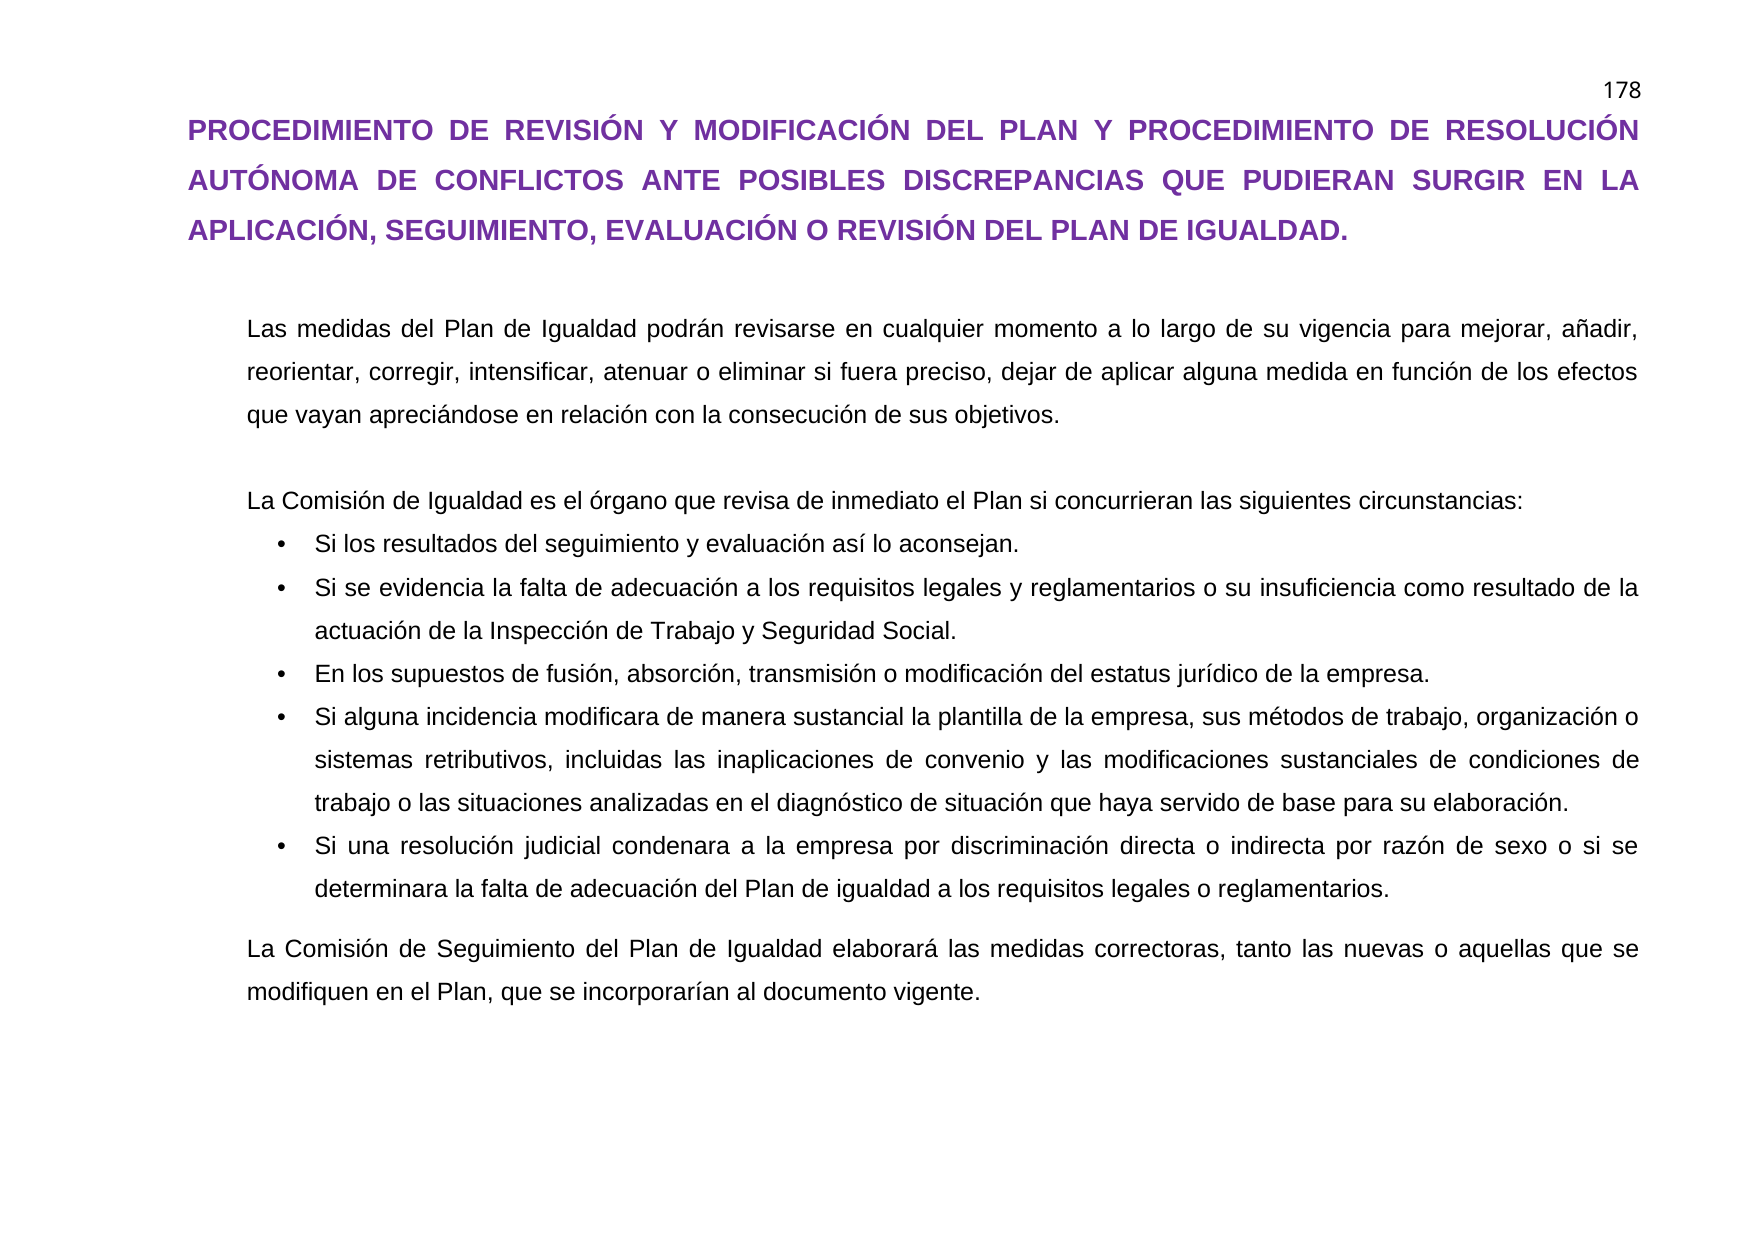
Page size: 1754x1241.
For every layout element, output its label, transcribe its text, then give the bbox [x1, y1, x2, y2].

list Si los resultados del seguimiento y evaluación así lo aconsejan. [277, 529, 1641, 558]
list En los supuestos de fusión, absorción, transmisión o modificación del estatus jurídico de la empresa. [277, 659, 1641, 687]
text PROCEDIMIENTO DE REVISIÓN Y MODIFICACIÓN DEL PLAN Y PROCEDIMIENTO DE RESOLUCIÓN AUTÓNOMA DE CONFLICTOS ANTE POSIBLES DISCREPANCIAS QUE PUDIERAN SURGIR EN LA APLICACIÓN, SEGUIMIENTO, EVALUACIÓN O REVISIÓN DEL PLAN DE IGUALDAD. [187, 112, 1641, 247]
list Si una resolución judicial condenara a la empresa por discriminación directa o indirecta por razón de sexo o si se determinara la falta de adecuación del Plan de igualdad a los requisitos legales o reglamentarios. [277, 831, 1641, 903]
list Si alguna incidencia modificara de manera sustancial la plantilla de la empresa, sus métodos de trabajo, organización o sistemas retributivos, incluidas las inaplicaciones de convenio y las modificaciones sustanciales de condiciones de trabajo o las situaciones analizadas en el diagnóstico de situación que haya servido de base para su elaboración. [277, 702, 1641, 817]
text Las medidas del Plan de Igualdad podrán revisarse en cualquier momento a lo largo de su vigencia para mejorar, añadir, reorientar, corregir, intensificar, atenuar o eliminar si fuera preciso, dejar de aplicar alguna medida en función de los efectos que vayan apreciándose en relación con la consecución de sus objetivos. [247, 314, 1641, 429]
text La Comisión de Igualdad es el órgano que revisa de inmediato el Plan si concurrieran las siguientes circunstancias: [247, 486, 1641, 515]
list Si se evidencia la falta de adecuación a los requisitos legales y reglamentarios o su insuficiencia como resultado de la actuación de la Inspección de Trabajo y Seguridad Social. [277, 572, 1641, 644]
text La Comisión de Seguimiento del Plan de Igualdad elaborará las medidas correctoras, tanto las nuevas o aquellas que se modifiquen en el Plan, que se incorporarían al documento vigente. [247, 934, 1641, 1006]
